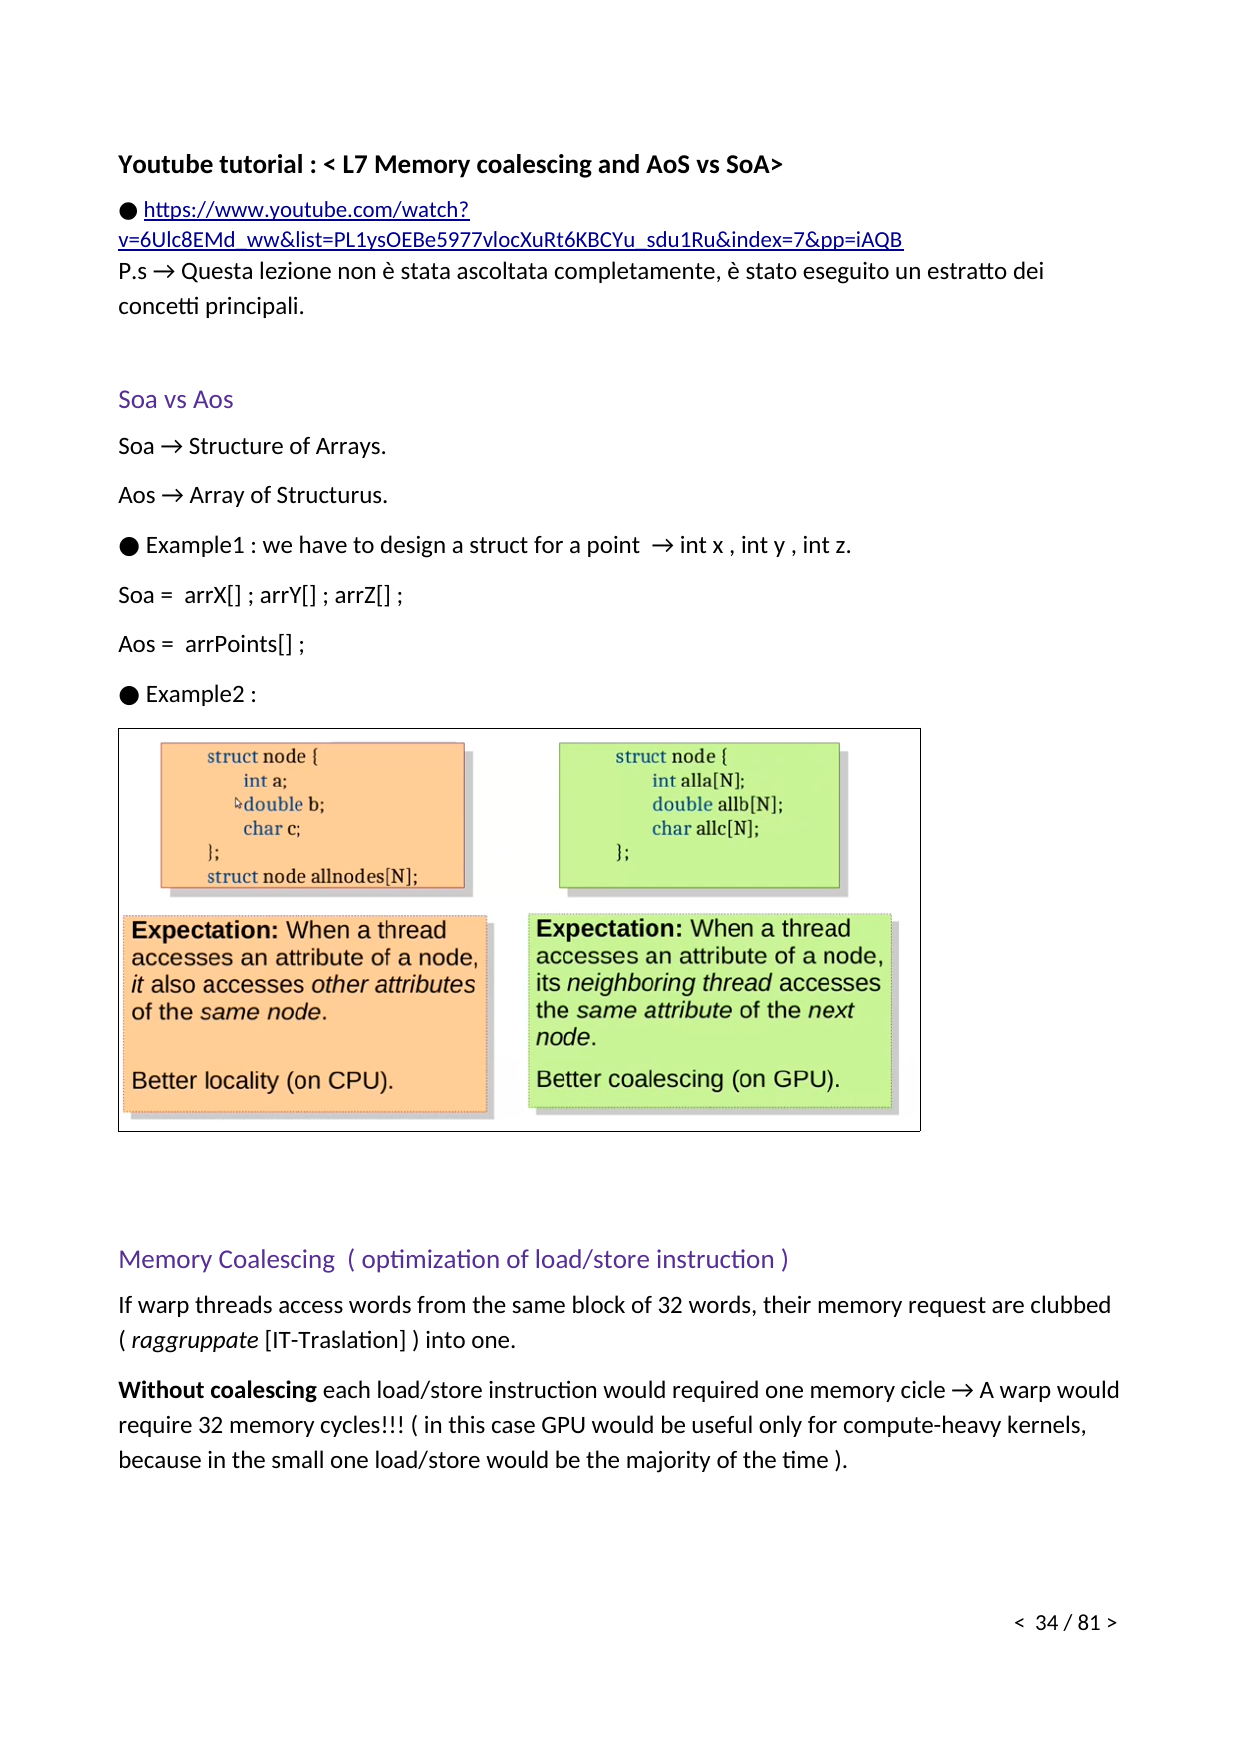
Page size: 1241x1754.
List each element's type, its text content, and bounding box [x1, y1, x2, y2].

text P.s → Questa lezione non è stata ascoltata completamente, è stato eseguito un estratto dei concetti principali. [118, 255, 1122, 321]
subtitle Soa vs Aos [118, 382, 1122, 415]
text Aos = arrPoints[] ; [118, 628, 1122, 659]
text ● Example2 : [118, 678, 1122, 708]
subtitle Memory Coalescing ( optimization of load/store instruction ) [118, 1242, 1122, 1275]
text Aos → Array of Structurus. [118, 479, 1122, 510]
subtitle Youtube tutorial : < L7 Memory coalescing and AoS vs SoA> [118, 148, 1122, 181]
picture [121, 730, 917, 1128]
text Without coalescing each load/store instruction would required one memory cicle → A warp would require 32 memory cycles!!! ( in this case GPU would be useful only for compute-heavy kernels, because in the small one load/store would be the majority of the time ). [118, 1374, 1122, 1475]
text ● Example1 : we have to design a struct for a point → int x , int y , int z. [118, 529, 1122, 560]
text ● https://www.youtube.com/watch?v=6Ulc8EMd_ww&list=PL1ysOEBe5977vlocXuRt6KBCYu_sdu1Ru&index=7&pp=iAQB [118, 195, 1122, 253]
text Soa → Structure of Arrays. [118, 430, 1122, 461]
text If warp threads access words from the same block of 32 words, their memory request are clubbed ( raggruppate [IT-Traslation] ) into one. [118, 1290, 1122, 1355]
text Soa = arrX[] ; arrY[] ; arrZ[] ; [118, 579, 1122, 609]
